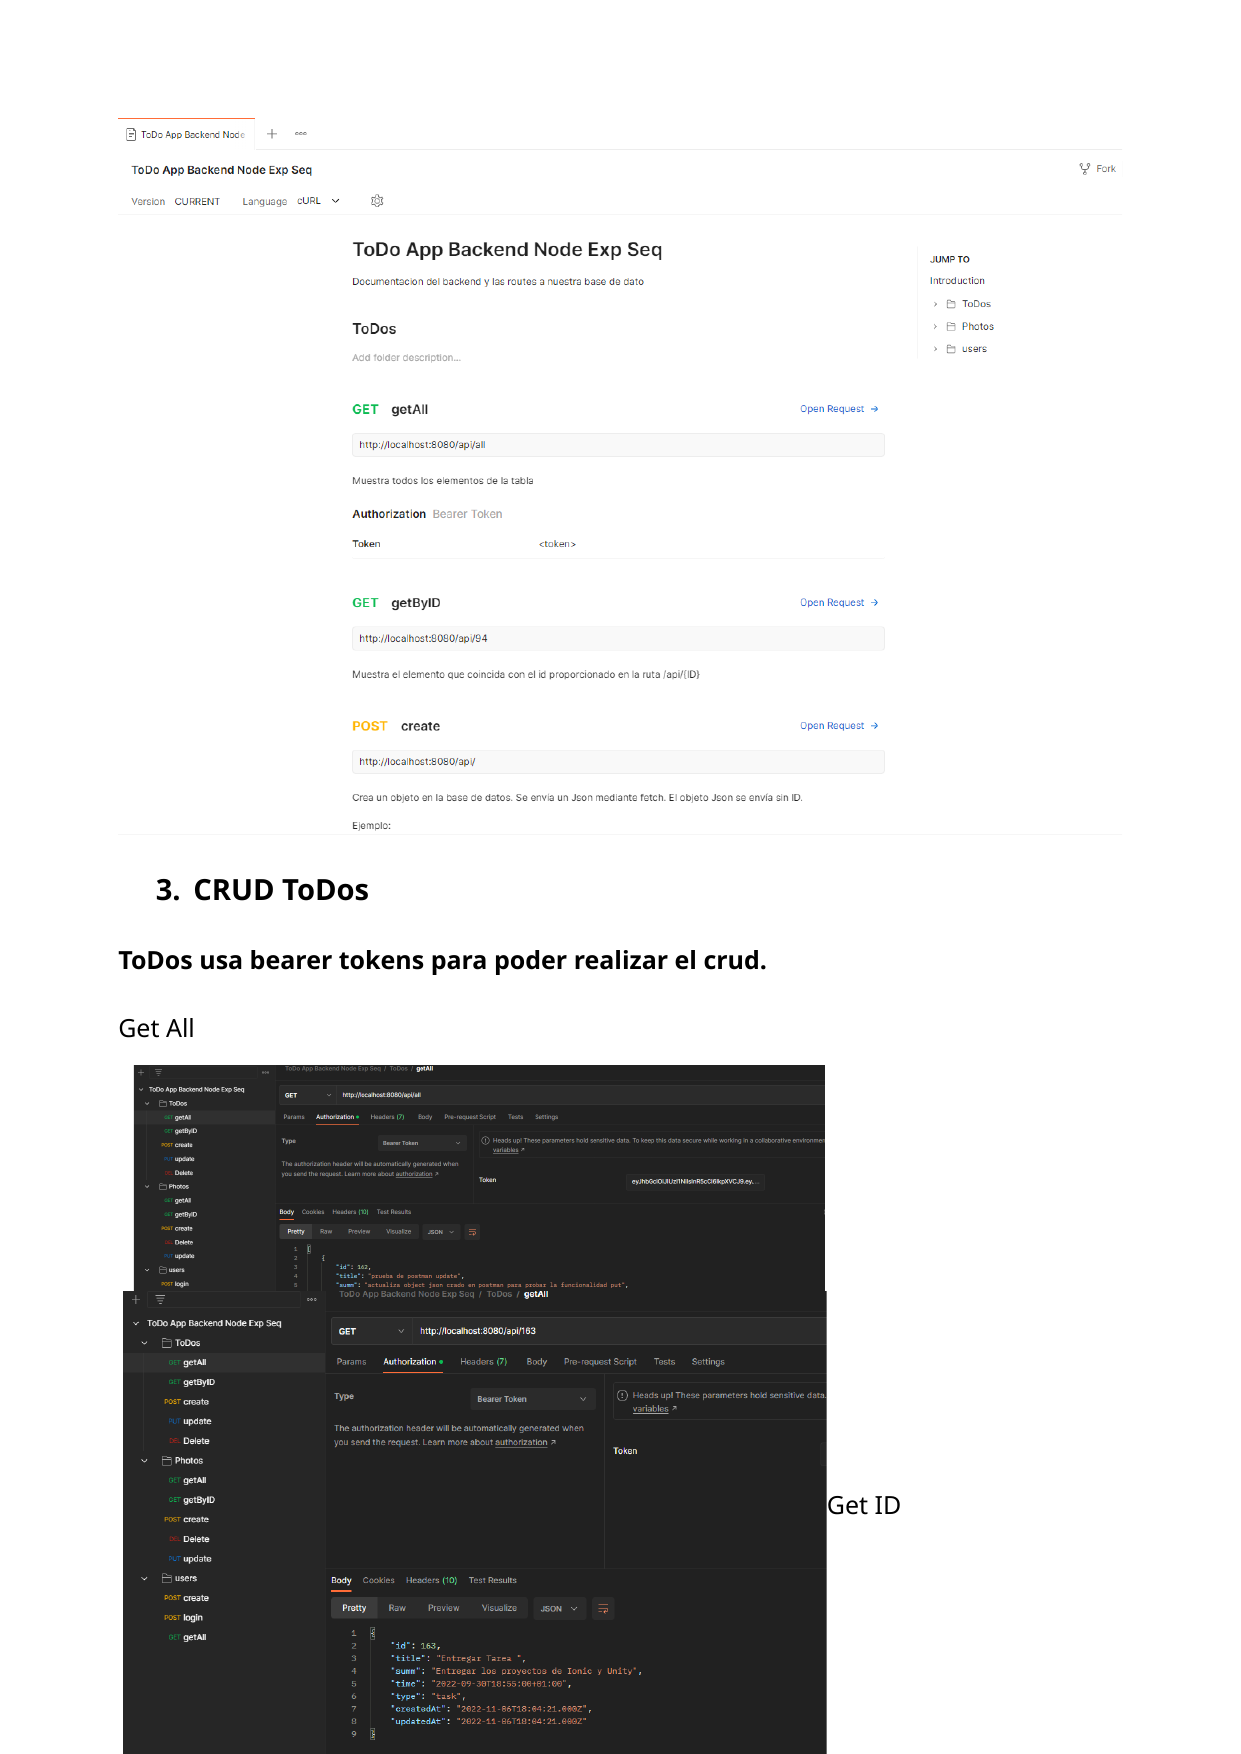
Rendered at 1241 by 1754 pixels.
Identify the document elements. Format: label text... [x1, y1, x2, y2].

picture [118, 118, 1123, 835]
text Get ID [827, 1488, 1122, 1522]
text Get All [118, 1011, 1122, 1045]
text [118, 1488, 123, 1522]
text ToDos usa bearer tokens para poder realizar el crud. [118, 943, 1122, 977]
list CRUD ToDos [156, 869, 1122, 908]
picture [123, 1065, 827, 1754]
